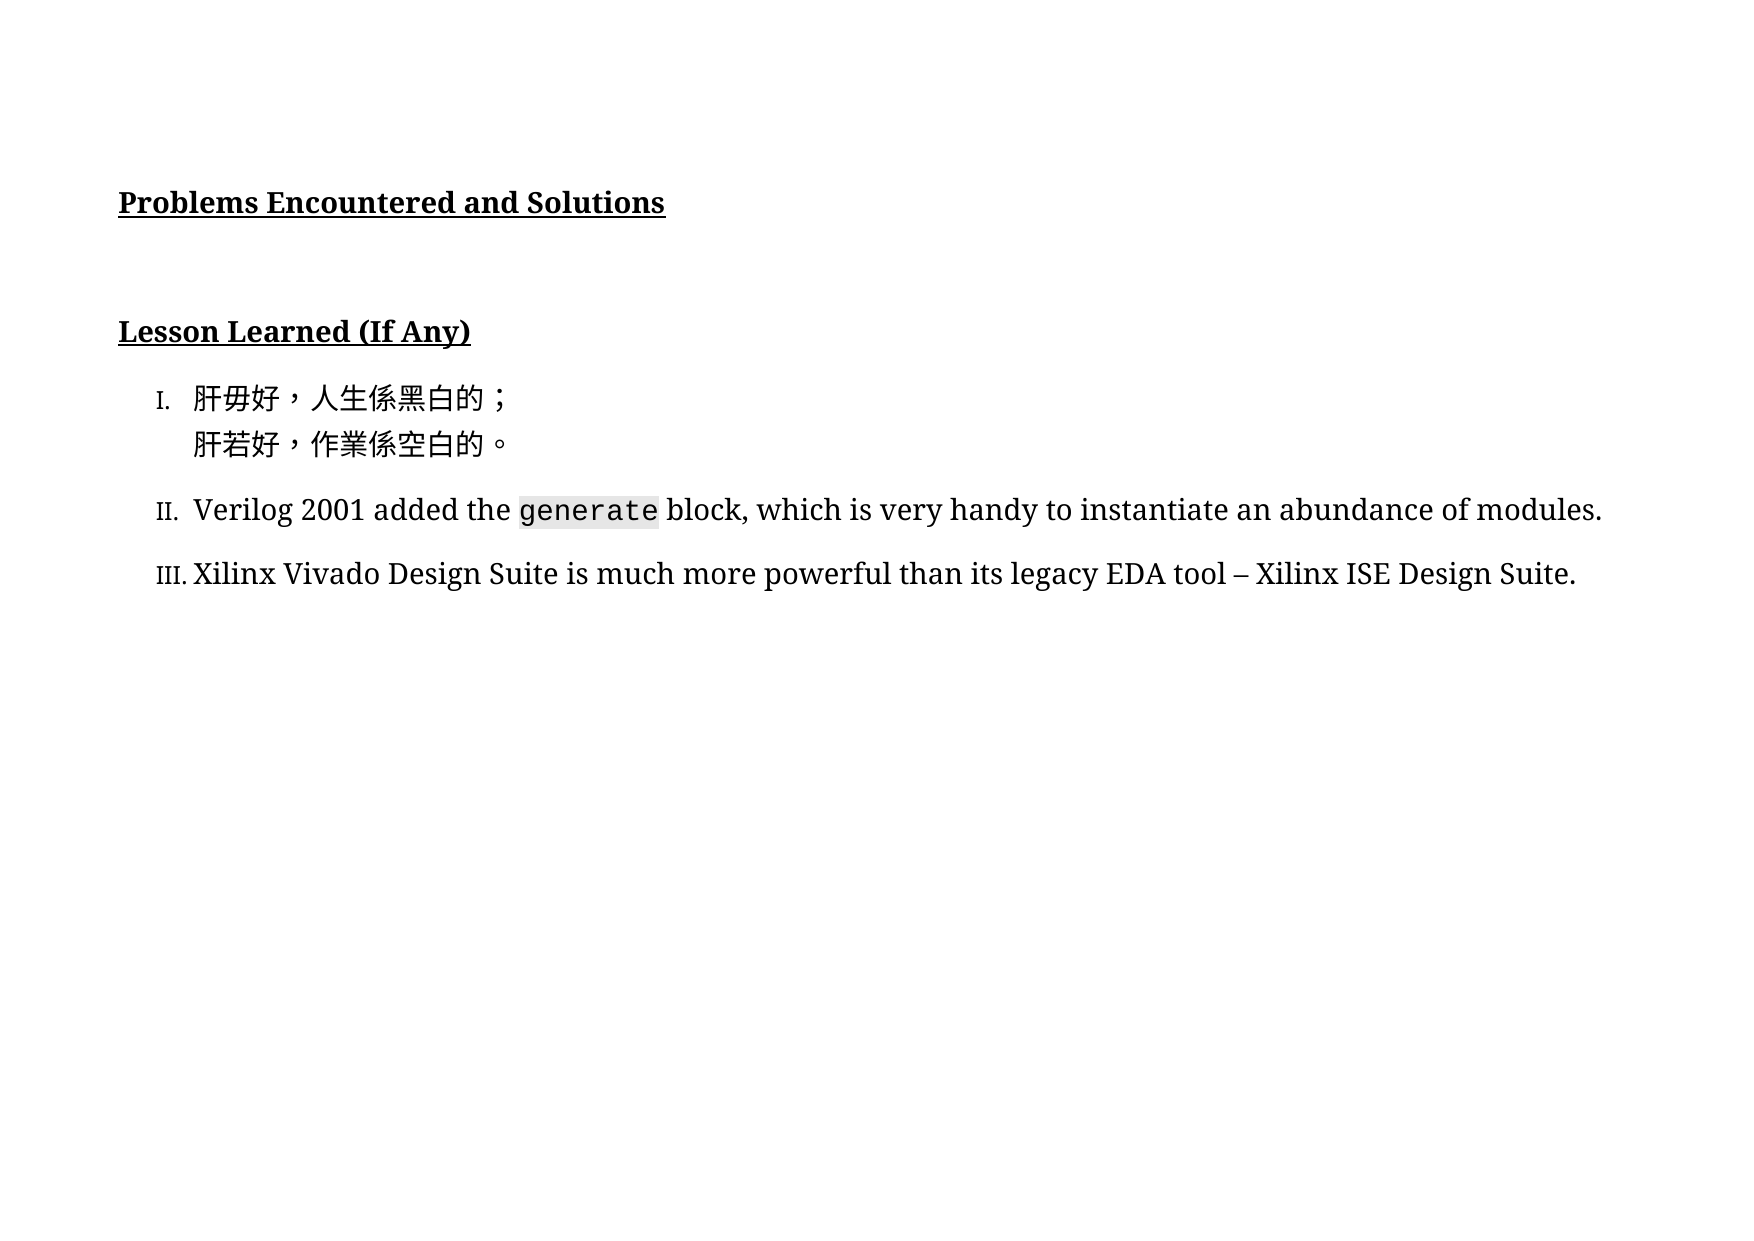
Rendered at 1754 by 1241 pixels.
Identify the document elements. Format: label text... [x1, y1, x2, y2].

list Verilog 2001 added the generate block, which is very handy to instantiate an abundance of modules. [156, 489, 1636, 529]
text Lesson Learned (If Any) [118, 311, 1636, 351]
text Problems Encountered and Solutions [118, 182, 1636, 222]
list Xilinx Vivado Design Suite is much more powerful than its legacy EDA tool – Xilinx ISE Design Suite. [156, 553, 1636, 593]
list 肝毋好，人生係黑白的； 肝若好，作業係空白的。 [156, 375, 1636, 464]
